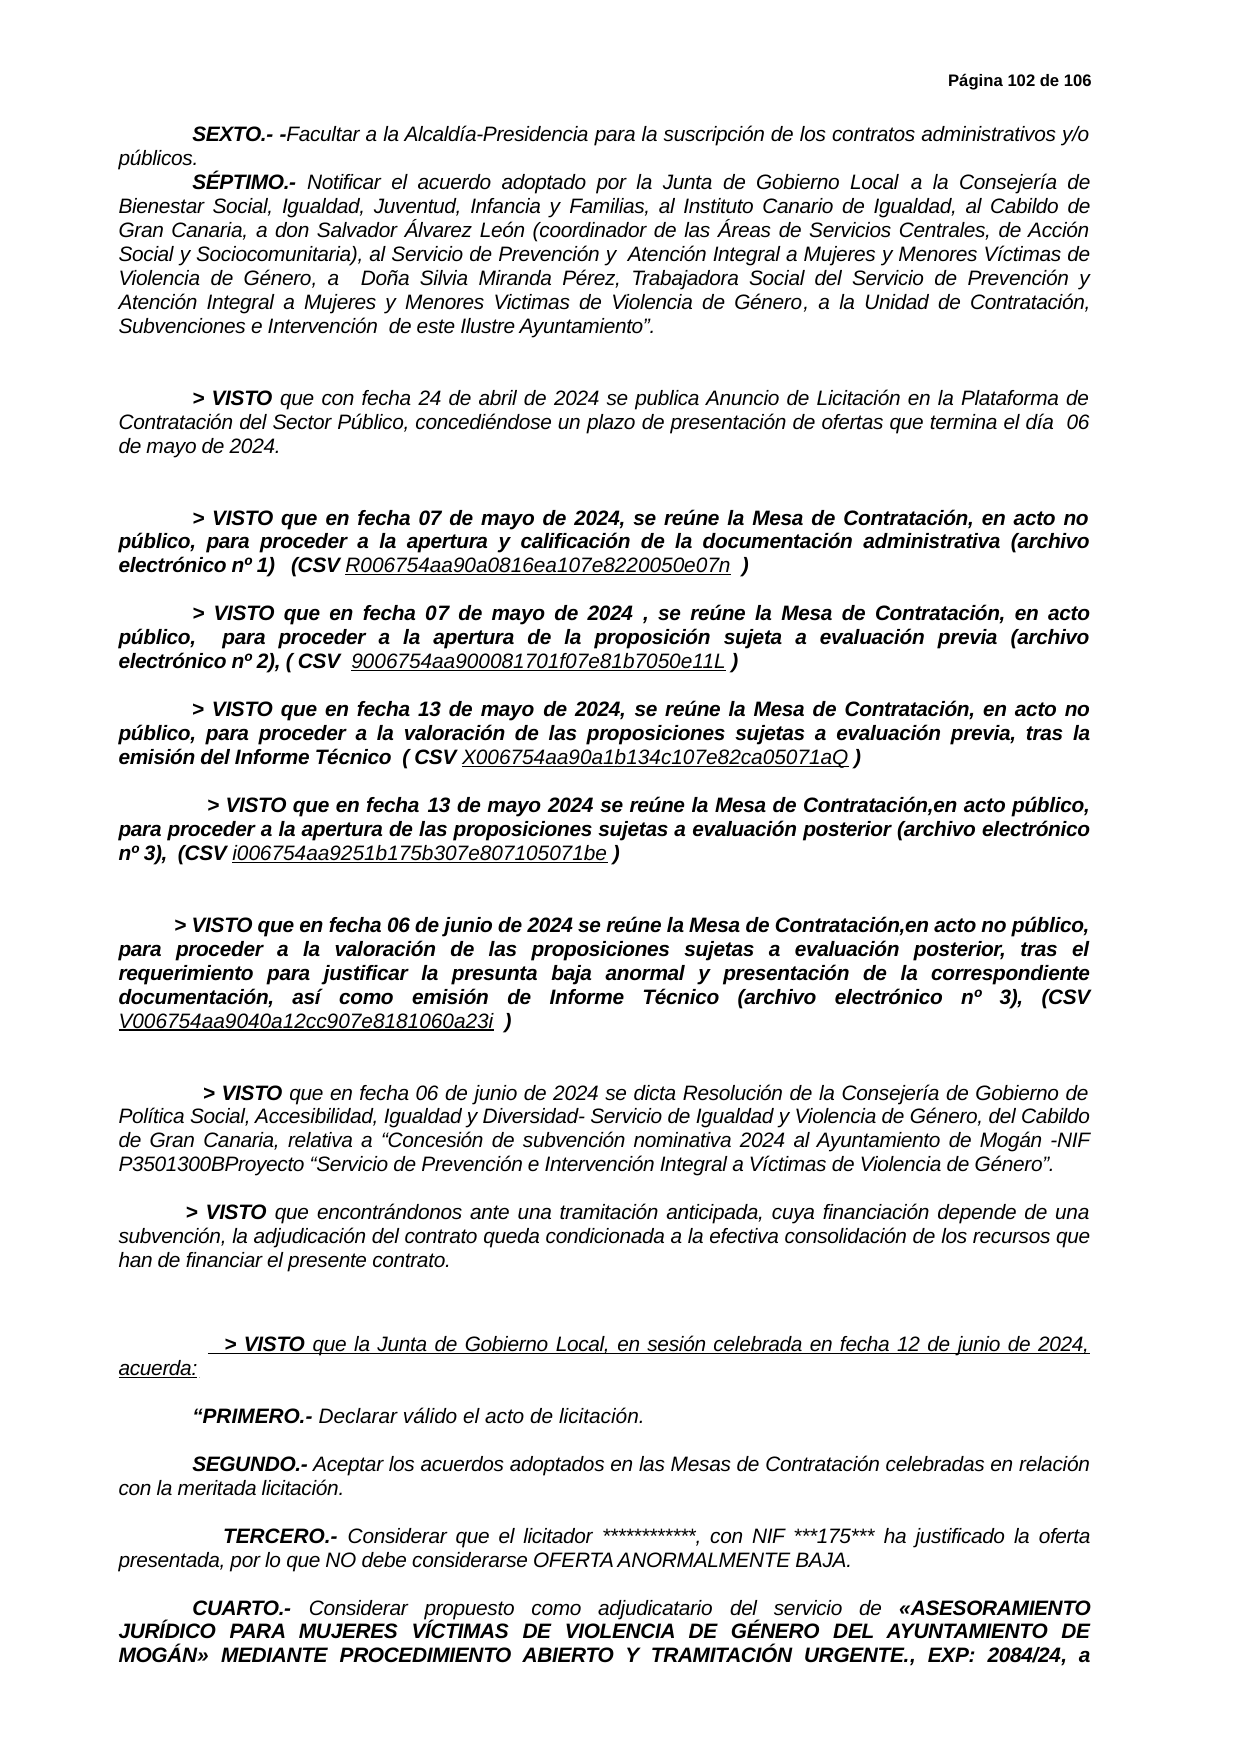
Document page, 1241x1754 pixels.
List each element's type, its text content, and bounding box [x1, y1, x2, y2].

text SÉPTIMO.- Notificar el acuerdo adoptado por la Junta de Gobierno Local a la Consejería de Bienestar Social, Igualdad, Juventud, Infancia y Familias, al Instituto Canario de Igualdad, al Cabildo de Gran Canaria, a don Salvador Álvarez León (coordinador de las Áreas de Servicios Centrales, de Acción Social y Sociocomunitaria), al Servicio de Prevención y Atención Integral a Mujeres y Menores Víctimas de Violencia de Género, a Doña Silvia Miranda Pérez, Trabajadora Social del Servicio de Prevención y Atención Integral a Mujeres y Menores Victimas de Violencia de Género, a la Unidad de Contratación, Subvenciones e Intervención de este Ilustre Ayuntamiento”. [118, 170, 1092, 338]
text > VISTO que en fecha 07 de mayo de 2024, se reúne la Mesa de Contratación, en acto no público, para proceder a la apertura y calificación de la documentación administrativa (archivo electrónico nº 1) (CSV R006754aa90a0816ea107e8220050e07n ) [118, 505, 1092, 577]
text > VISTO que en fecha 06 de junio de 2024 se dicta Resolución de la Consejería de Gobierno de Política Social, Accesibilidad, Igualdad y Diversidad- Servicio de Igualdad y Violencia de Género, del Cabildo de Gran Canaria, relativa a “Concesión de subvención nominativa 2024 al Ayuntamiento de Mogán -NIF P3501300BProyecto “Servicio de Prevención e Intervención Integral a Víctimas de Violencia de Género”. [118, 1080, 1092, 1176]
text TERCERO.- Considerar que el licitador ************, con NIF ***175*** ha justificado la oferta presentada, por lo que NO debe considerarse OFERTA ANORMALMENTE BAJA. [118, 1523, 1092, 1571]
text > VISTO que con fecha 24 de abril de 2024 se publica Anuncio de Licitación en la Plataforma de Contratación del Sector Público, concediéndose un plazo de presentación de ofertas que termina el día 06 de mayo de 2024. [118, 386, 1092, 457]
text > VISTO que en fecha 13 de mayo de 2024, se reúne la Mesa de Contratación, en acto no público, para proceder a la valoración de las proposiciones sujetas a evaluación previa, tras la emisión del Informe Técnico ( CSV X006754aa90a1b134c107e82ca05071aQ ) [118, 697, 1092, 769]
text CUARTO.- Considerar propuesto como adjudicatario del servicio de «ASESORAMIENTO JURÍDICO PARA MUJERES VÍCTIMAS DE VIOLENCIA DE GÉNERO DEL AYUNTAMIENTO DE MOGÁN» MEDIANTE PROCEDIMIENTO ABIERTO Y TRAMITACIÓN URGENTE., EXP: 2084/24, a [118, 1595, 1092, 1667]
text “PRIMERO.- Declarar válido el acto de licitación. [118, 1404, 1092, 1428]
text SEXTO.- -Facultar a la Alcaldía-Presidencia para la suscripción de los contratos administrativos y/o públicos. [118, 122, 1092, 170]
text SEGUNDO.- Aceptar los acuerdos adoptados en las Mesas de Contratación celebradas en relación con la meritada licitación. [118, 1452, 1092, 1499]
text > VISTO que en fecha 06 de junio de 2024 se reúne la Mesa de Contratación,en acto no público, para proceder a la valoración de las proposiciones sujetas a evaluación posterior, tras el requerimiento para justificar la presunta baja anormal y presentación de la correspondiente documentación, así como emisión de Informe Técnico (archivo electrónico nº 3), (CSV V006754aa9040a12cc907e8181060a23i ) [118, 913, 1092, 1032]
text > VISTO que encontrándonos ante una tramitación anticipada, cuya financiación depende de una subvención, la adjudicación del contrato queda condicionada a la efectiva consolidación de los recursos que han de financiar el presente contrato. [118, 1200, 1092, 1272]
text > VISTO que la Junta de Gobierno Local, en sesión celebrada en fecha 12 de junio de 2024, acuerda: [118, 1332, 1092, 1380]
text > VISTO que en fecha 13 de mayo 2024 se reúne la Mesa de Contratación,en acto público, para proceder a la apertura de las proposiciones sujetas a evaluación posterior (archivo electrónico nº 3), (CSV i006754aa9251b175b307e807105071be ) [118, 793, 1092, 865]
text > VISTO que en fecha 07 de mayo de 2024 , se reúne la Mesa de Contratación, en acto público, para proceder a la apertura de la proposición sujeta a evaluación previa (archivo electrónico nº 2), ( CSV 9006754aa900081701f07e81b7050e11L ) [118, 601, 1092, 673]
